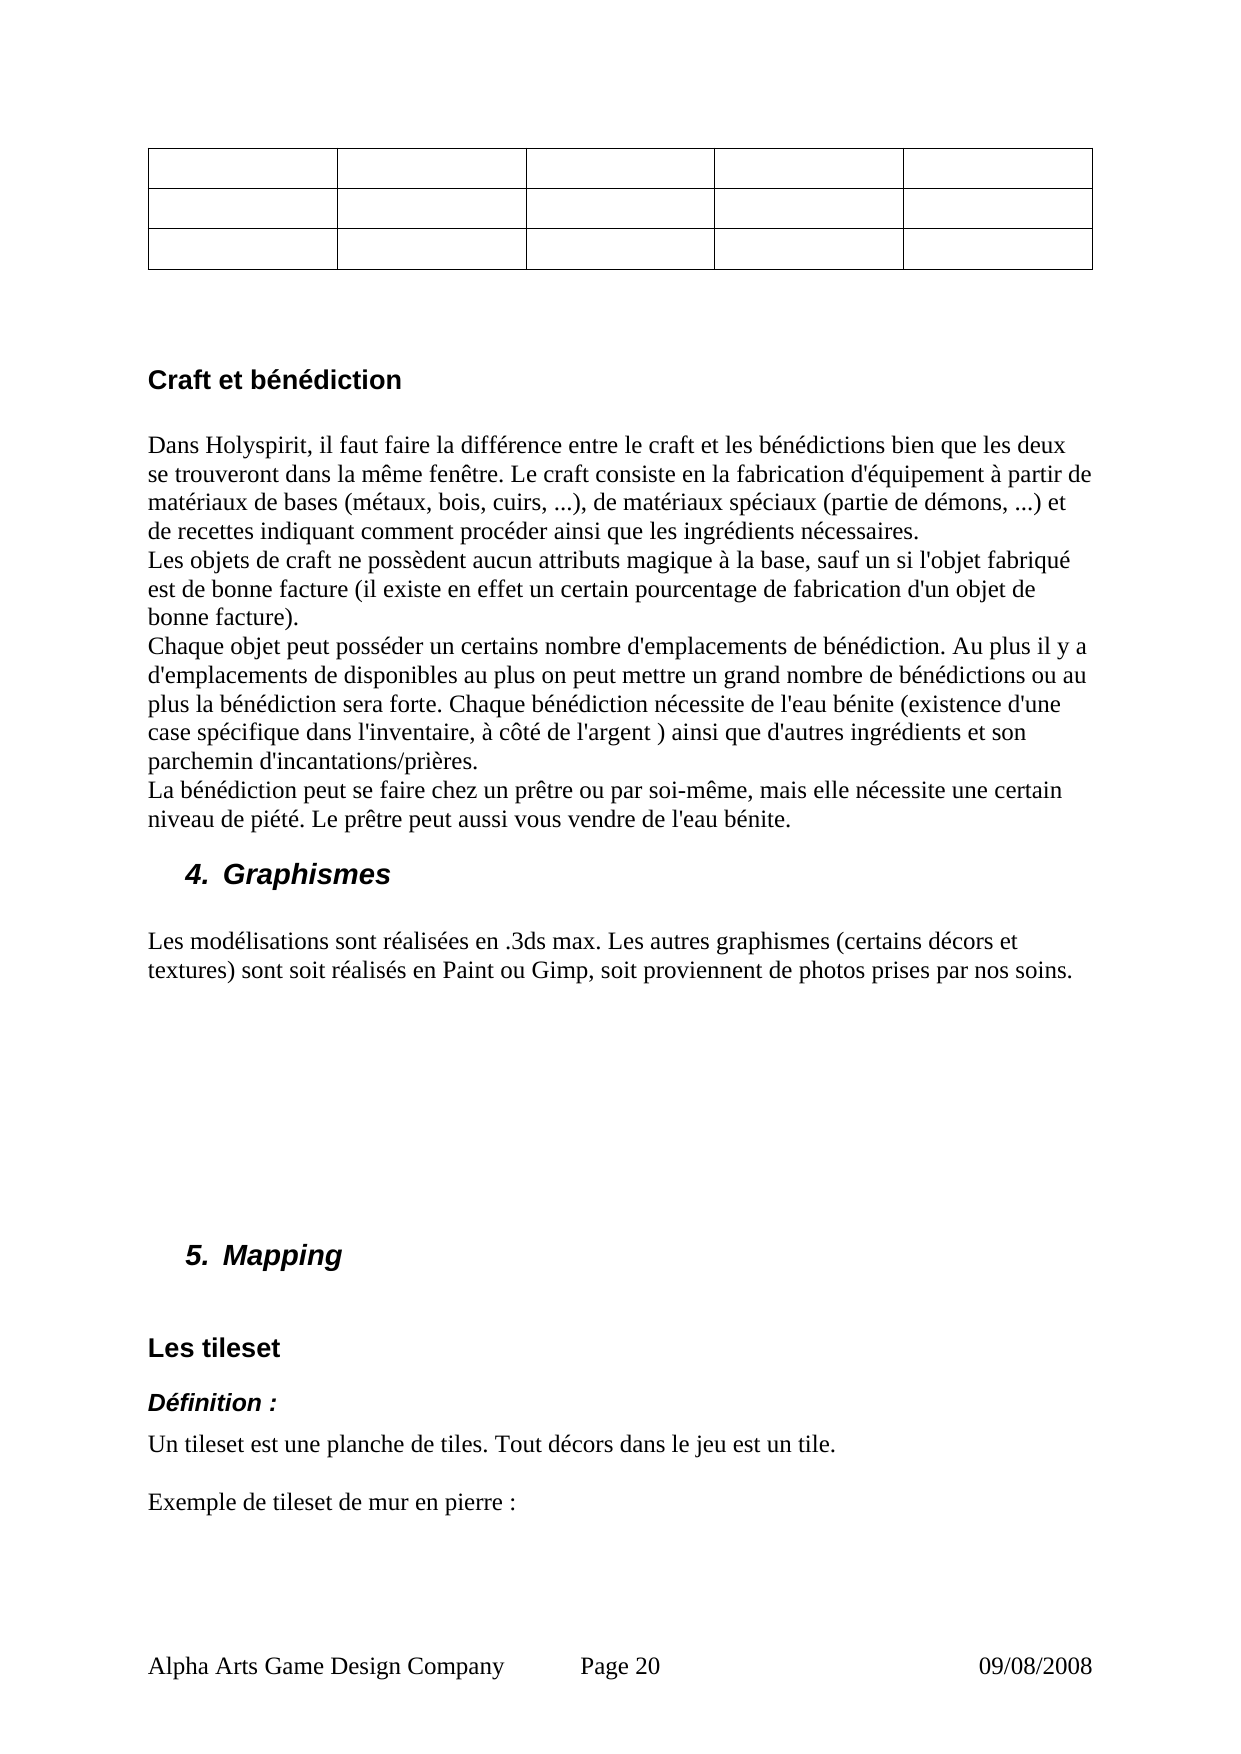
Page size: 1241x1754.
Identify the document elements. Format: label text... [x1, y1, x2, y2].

table_cell [338, 149, 526, 188]
subtitle Craft et bénédiction [148, 364, 1092, 395]
table_cell [527, 149, 714, 188]
subtitle Définition : [148, 1388, 1092, 1417]
table_cell [904, 149, 1092, 188]
text Les modélisations sont réalisées en .3ds max. Les autres graphismes (certains décors et textures) sont soit réalisés en Paint ou Gimp, soit proviennent de photos prises par nos soins. [148, 926, 1092, 983]
table_cell [338, 229, 526, 268]
table_cell [527, 229, 714, 268]
table_cell [715, 149, 903, 188]
table_cell [149, 149, 337, 188]
text Exemple de tileset de mur en pierre : [148, 1487, 1092, 1516]
text Dans Holyspirit, il faut faire la différence entre le craft et les bénédictions bien que les deux se trouveront dans la même fenêtre. Le craft consiste en la fabrication d'équipement à partir de matériaux de bases (métaux, bois, cuirs, ...), de matériaux spéciaux (partie de démons, ...) et de recettes indiquant comment procéder ainsi que les ingrédients nécessaires. [148, 430, 1092, 545]
subtitle Graphismes [185, 857, 1092, 891]
table_cell [527, 189, 714, 228]
text Les objets de craft ne possèdent aucun attributs magique à la base, sauf un si l'objet fabriqué est de bonne facture (il existe en effet un certain pourcentage de fabrication d'un objet de bonne facture). [148, 545, 1092, 631]
text La bénédiction peut se faire chez un prêtre ou par soi-même, mais elle nécessite une certain niveau de piété. Le prêtre peut aussi vous vendre de l'eau bénite. [148, 775, 1092, 832]
text Chaque objet peut posséder un certains nombre d'emplacements de bénédiction. Au plus il y a d'emplacements de disponibles au plus on peut mettre un grand nombre de bénédictions ou au plus la bénédiction sera forte. Chaque bénédiction nécessite de l'eau bénite (existence d'une case spécifique dans l'inventaire, à côté de l'argent ) ainsi que d'autres ingrédients et son parchemin d'incantations/prières. [148, 631, 1092, 775]
table_cell [149, 189, 337, 228]
subtitle Les tileset [148, 1332, 1092, 1363]
table_cell [904, 189, 1092, 228]
table_cell [338, 189, 526, 228]
subtitle Mapping [185, 1238, 1092, 1272]
table_cell [904, 229, 1092, 268]
table_cell [715, 229, 903, 268]
table_cell [149, 229, 337, 268]
table_cell [715, 189, 903, 228]
text Un tileset est une planche de tiles. Tout décors dans le jeu est un tile. [148, 1429, 1092, 1458]
